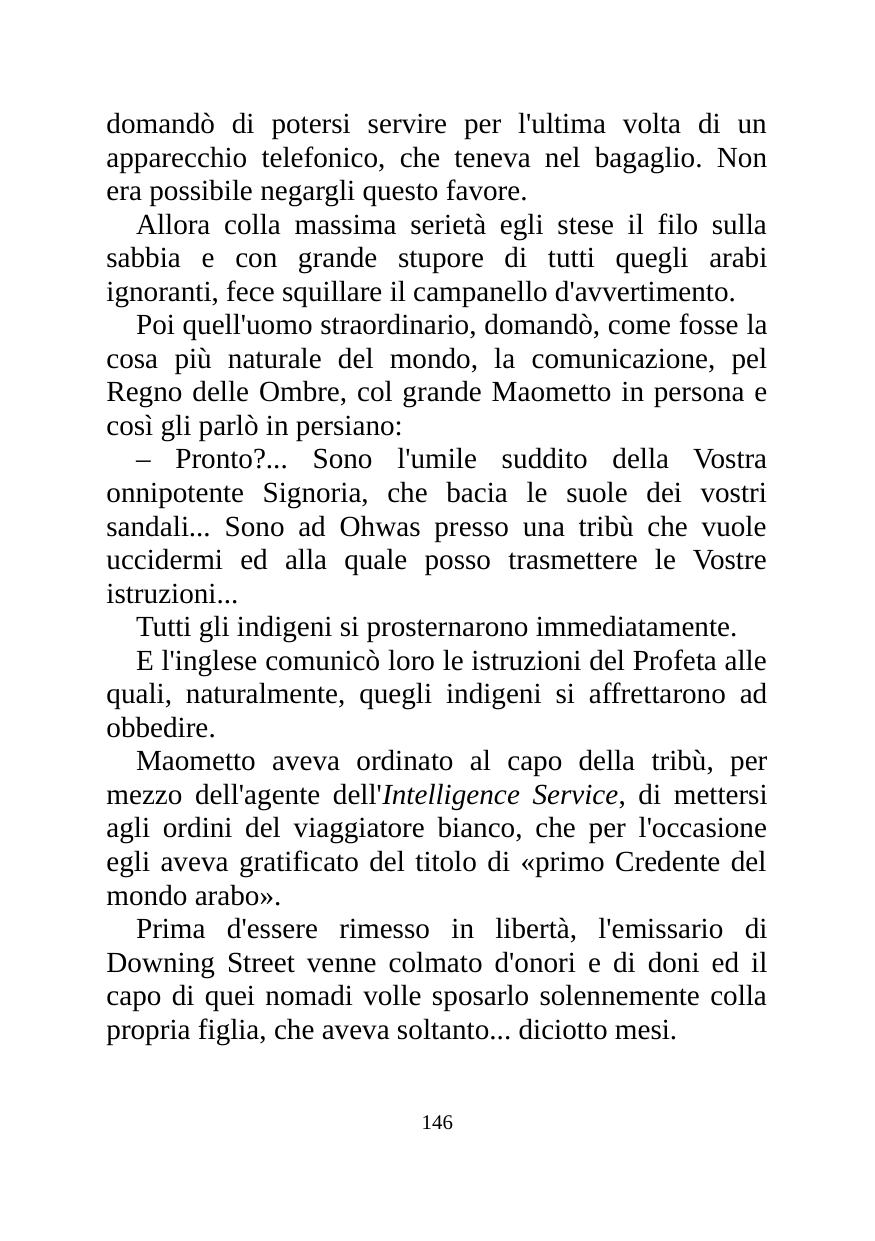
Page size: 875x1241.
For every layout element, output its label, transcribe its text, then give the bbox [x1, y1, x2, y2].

text Tutti gli indigeni si prosternarono immediatamente. [106, 609, 768, 643]
text Prima d'essere rimesso in libertà, l'emissario di Downing Street venne colmato d'onori e di doni ed il capo di quei nomadi volle sposarlo solennemente colla propria figlia, che aveva soltanto... diciotto mesi. [106, 911, 768, 1045]
text domandò di potersi servire per l'ultima volta di un apparecchio telefonico, che teneva nel bagaglio. Non era possibile negargli questo favore. [106, 106, 768, 207]
text Allora colla massima serietà egli stese il filo sulla sabbia e con grande stupore di tutti quegli arabi ignoranti, fece squillare il campanello d'avvertimento. [106, 207, 768, 307]
text E l'inglese comunicò loro le istruzioni del Profeta alle quali, naturalmente, quegli indigeni si affrettarono ad obbedire. [106, 643, 768, 743]
text Maometto aveva ordinato al capo della tribù, per mezzo dell'agente dell'Intelligence Service, di mettersi agli ordini del viaggiatore bianco, che per l'occasione egli aveva gratificato del titolo di «primo Credente del mondo arabo». [106, 743, 768, 911]
text – Pronto?... Sono l'umile suddito della Vostra onnipotente Signoria, che bacia le suole dei vostri sandali... Sono ad Ohwas presso una tribù che vuole uccidermi ed alla quale posso trasmettere le Vostre istruzioni... [106, 442, 768, 609]
text Poi quell'uomo straordinario, domandò, come fosse la cosa più naturale del mondo, la comunicazione, pel Regno delle Ombre, col grande Maometto in persona e così gli parlò in persiano: [106, 307, 768, 442]
